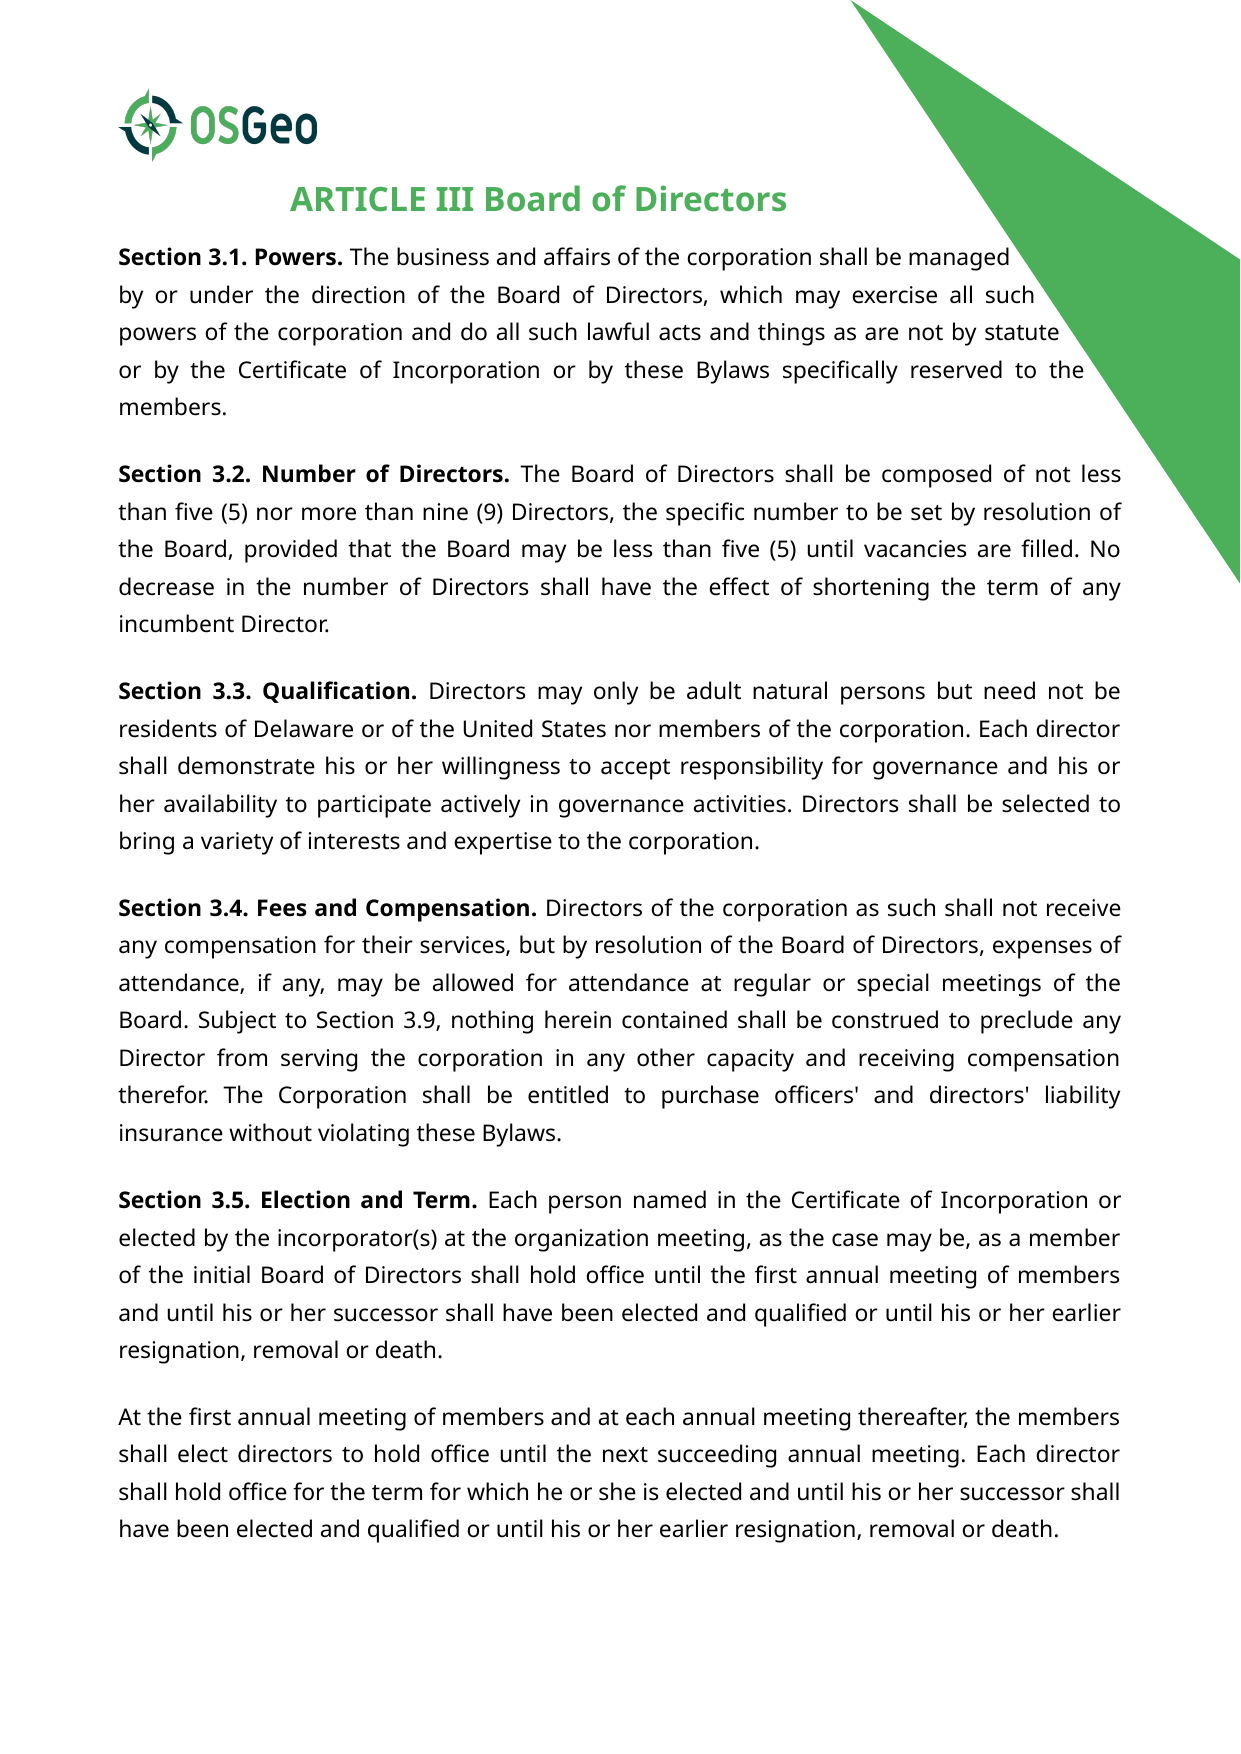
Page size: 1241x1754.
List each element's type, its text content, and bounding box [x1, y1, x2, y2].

text Section 3.2. Number of Directors. The Board of Directors shall be composed of not less than five (5) nor more than nine (9) Directors, the specific number to be set by resolution of the Board, provided that the Board may be less than five (5) until vacancies are filled. No decrease in the number of Directors shall have the effect of shortening the term of any incumbent Director. [118, 458, 1122, 639]
subtitle ARTICLE III Board of Directors [118, 176, 997, 222]
text Section 3.4. Fees and Compensation. Directors of the corporation as such shall not receive any compensation for their services, but by resolution of the Board of Directors, expenses of attendance, if any, may be allowed for attendance at regular or special meetings of the Board. Subject to Section 3.9, nothing herein contained shall be construed to preclude any Director from serving the corporation in any other capacity and receiving compensation therefor. The Corporation shall be entitled to purchase officers' and directors' liability insurance without violating these Bylaws. [118, 892, 1122, 1148]
text Section 3.1. Powers. The business and affairs of the corporation shall be managed by or under the direction of the Board of Directors, which may exercise all such powers of the corporation and do all such lawful acts and things as are not by statute or by the Certificate of Incorporation or by these Bylaws specifically reserved to the members. [118, 241, 1122, 422]
text Section 3.3. Qualification. Directors may only be adult natural persons but need not be residents of Delaware or of the United States nor members of the corporation. Each director shall demonstrate his or her willingness to accept responsibility for governance and his or her availability to participate actively in governance activities. Directors shall be selected to bring a variety of interests and expertise to the corporation. [118, 675, 1122, 856]
picture [118, 88, 317, 162]
text At the first annual meeting of members and at each annual meeting thereafter, the members shall elect directors to hold office until the next succeeding annual meeting. Each director shall hold office for the term for which he or she is elected and until his or her successor shall have been elected and qualified or until his or her earlier resignation, removal or death. [118, 1401, 1122, 1545]
text Section 3.5. Election and Term. Each person named in the Certificate of Incorporation or elected by the incorporator(s) at the organization meeting, as the case may be, as a member of the initial Board of Directors shall hold office until the first annual meeting of members and until his or her successor shall have been elected and qualified or until his or her earlier resignation, removal or death. [118, 1184, 1122, 1365]
